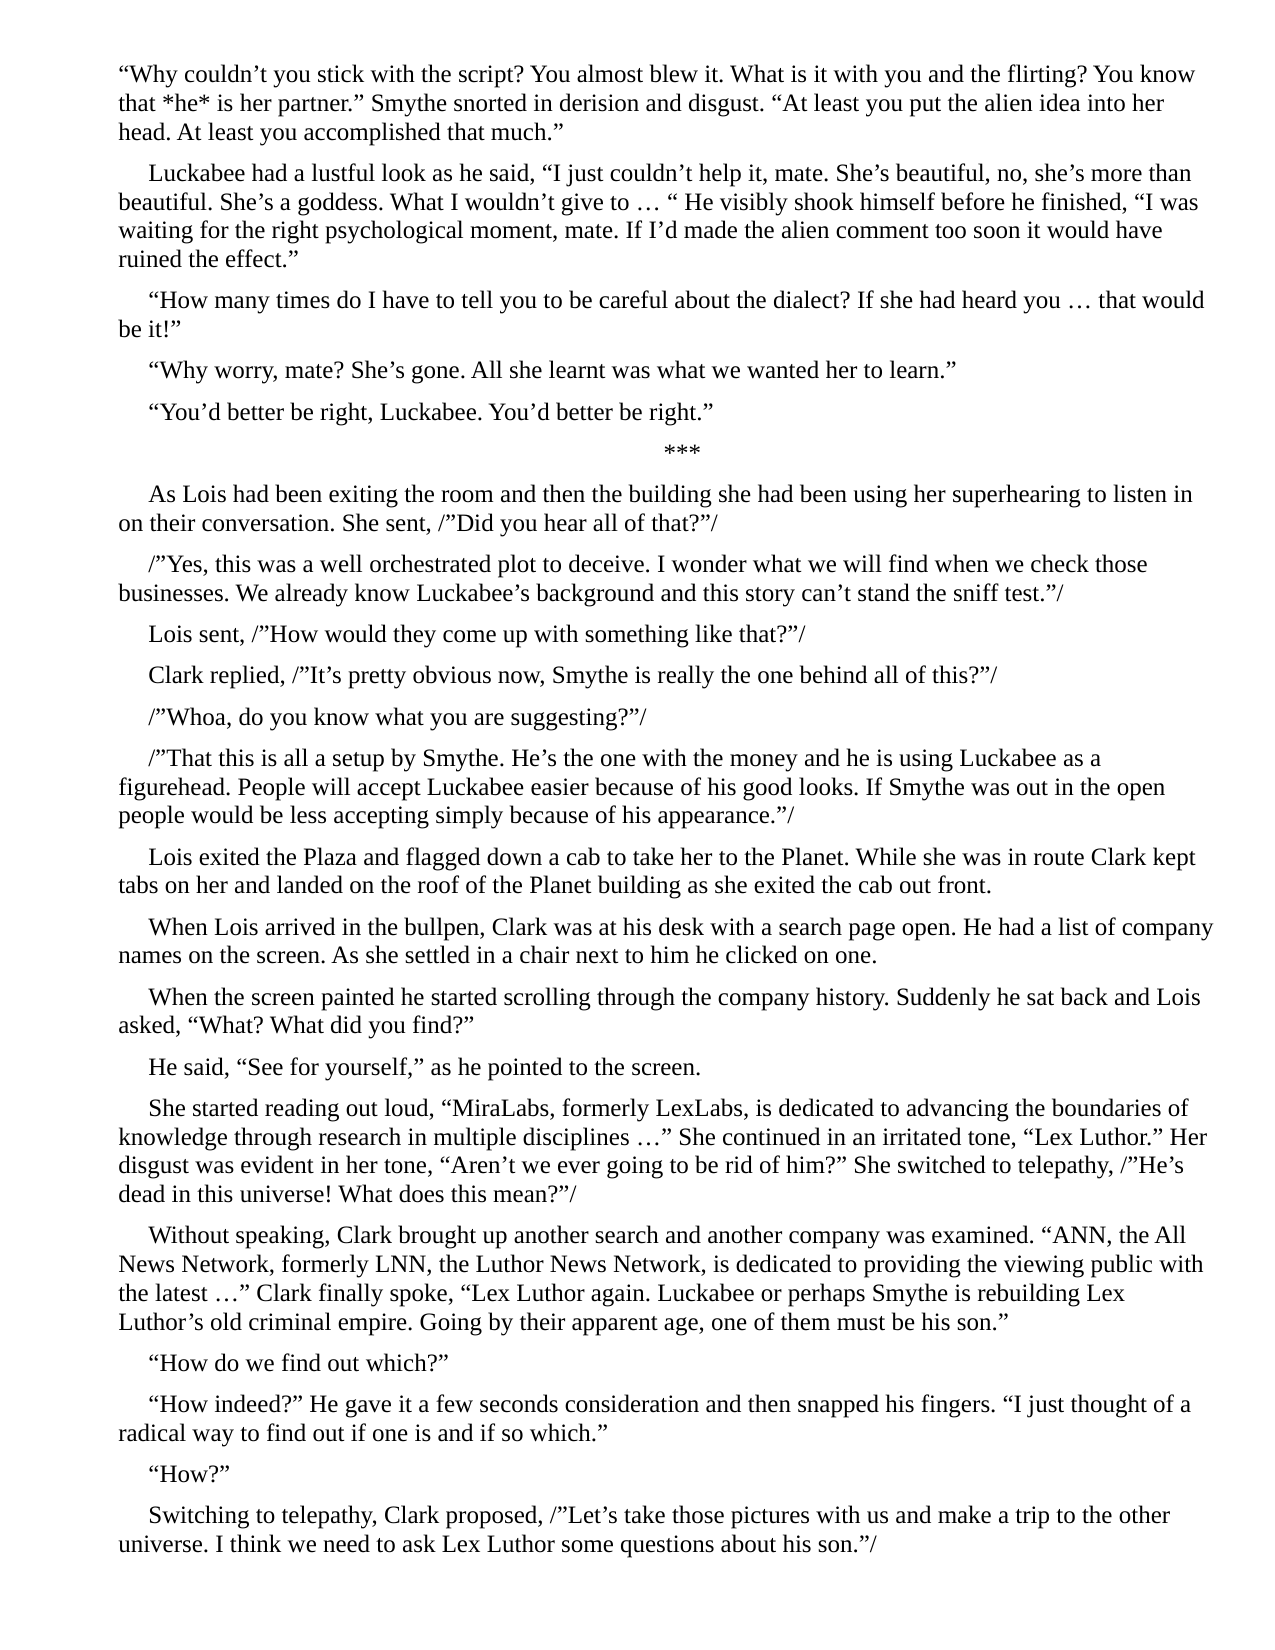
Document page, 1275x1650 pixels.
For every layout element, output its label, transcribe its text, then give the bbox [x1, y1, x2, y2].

text “Why worry, mate? She’s gone. All she learnt was what we wanted her to learn.” [118, 355, 1216, 384]
text “You’d better be right, Luckabee. You’d better be right.” [118, 397, 1216, 425]
text When Lois arrived in the bullpen, Clark was at his desk with a search page open. He had a list of company names on the screen. As she settled in a chair next to him he clicked on one. [118, 912, 1216, 969]
text /”That this is all a setup by Smythe. He’s the one with the money and he is using Luckabee as a figurehead. People will accept Luckabee easier because of his good looks. If Smythe was out in the open people would be less accepting simply because of his appearance.”/ [118, 743, 1216, 829]
text When the screen painted he started scrolling through the company history. Suddenly he sat back and Lois asked, “What? What did you find?” [118, 982, 1216, 1039]
text She started reading out loud, “MiraLabs, formerly LexLabs, is dedicated to advancing the boundaries of knowledge through research in multiple disciplines …” She continued in an irritated tone, “Lex Luthor.” Her disgust was evident in her tone, “Aren’t we ever going to be rid of him?” She switched to telepathy, /”He’s dead in this universe! What does this mean?”/ [118, 1093, 1216, 1208]
text /”Whoa, do you know what you are suggesting?”/ [118, 702, 1216, 730]
text *** [118, 438, 1216, 467]
text Switching to telepathy, Clark proposed, /”Let’s take those pictures with us and make a trip to the other universe. I think we need to ask Lex Luthor some questions about his son.”/ [118, 1500, 1216, 1558]
text “How do we find out which?” [118, 1348, 1216, 1377]
text Clark replied, /”It’s pretty obvious now, Smythe is really the one behind all of this?”/ [118, 660, 1216, 689]
text Lois exited the Plaza and flagged down a cab to take her to the Planet. While she was in route Clark kept tabs on her and landed on the roof of the Planet building as she exited the cab out front. [118, 842, 1216, 899]
text Luckabee had a lustful look as he said, “I just couldn’t help it, mate. She’s beautiful, no, she’s more than beautiful. She’s a goddess. What I wouldn’t give to … “ He visibly shook himself before he finished, “I was waiting for the right psychological moment, mate. If I’d made the alien comment too soon it would have ruined the effect.” [118, 158, 1216, 273]
text Lois sent, /”How would they come up with something like that?”/ [118, 619, 1216, 648]
text “How?” [118, 1459, 1216, 1488]
text “How indeed?” He gave it a few seconds consideration and then snapped his fingers. “I just thought of a radical way to find out if one is and if so which.” [118, 1389, 1216, 1447]
text /”Yes, this was a well orchestrated plot to deceive. I wonder what we will find when we check those businesses. We already know Luckabee’s background and this story can’t stand the sniff test.”/ [118, 549, 1216, 607]
text As Lois had been exiting the room and then the building she had been using her superhearing to listen in on their conversation. She sent, /”Did you hear all of that?”/ [118, 479, 1216, 537]
text “Why couldn’t you stick with the script? You almost blew it. What is it with you and the flirting? You know that *he* is her partner.” Smythe snorted in derision and disgust. “At least you put the alien idea into her head. At least you accomplished that much.” [118, 59, 1216, 145]
text Without speaking, Clark brought up another search and another company was examined. “ANN, the All News Network, formerly LNN, the Luthor News Network, is dedicated to providing the viewing public with the latest …” Clark finally spoke, “Lex Luthor again. Luckabee or perhaps Smythe is rebuilding Lex Luthor’s old criminal empire. Going by their apparent age, one of them must be his son.” [118, 1220, 1216, 1335]
text He said, “See for yourself,” as he pointed to the screen. [118, 1052, 1216, 1080]
text “How many times do I have to tell you to be careful about the dialect? If she had heard you … that would be it!” [118, 285, 1216, 343]
